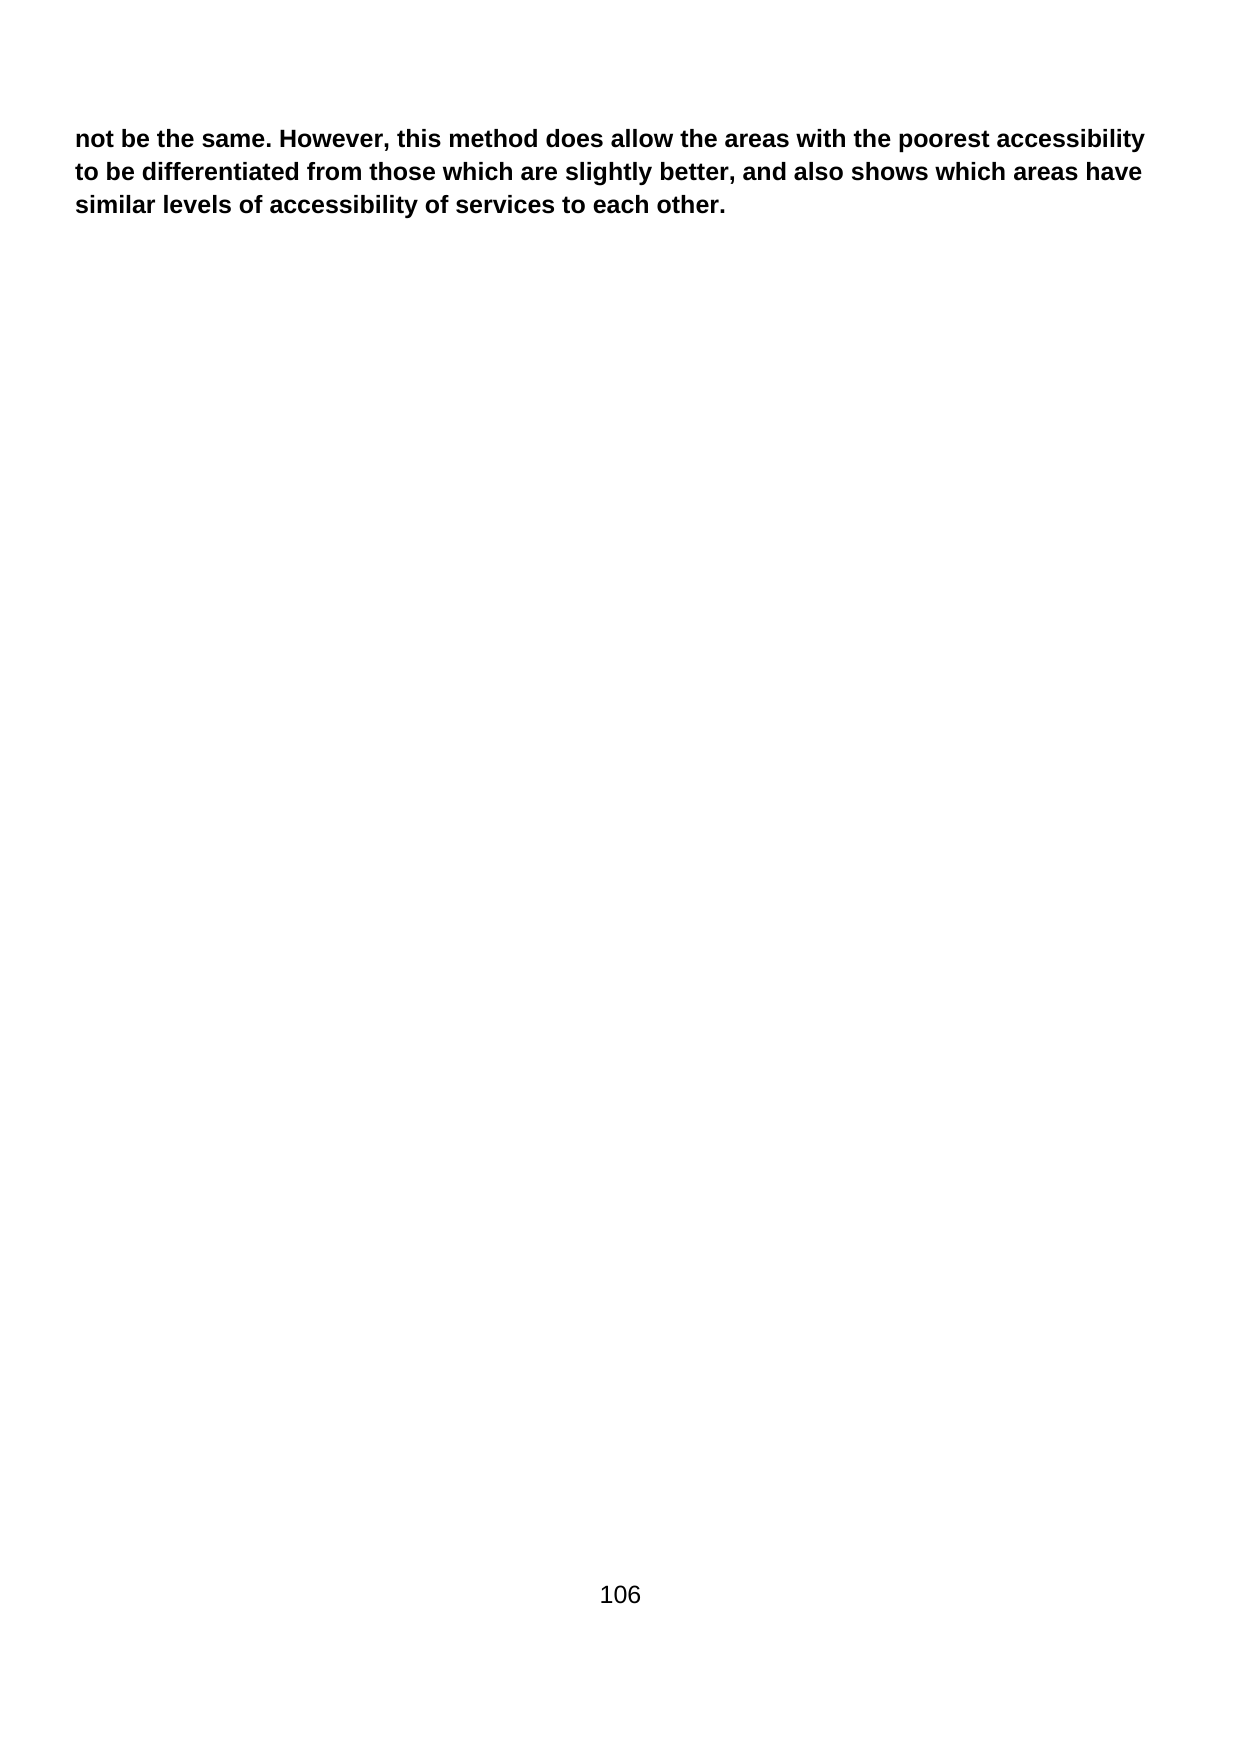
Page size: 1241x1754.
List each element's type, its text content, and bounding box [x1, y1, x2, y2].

text not be the same. However, this method does allow the areas with the poorest accessibility to be differentiated from those which are slightly better, and also shows which areas have similar levels of accessibility of services to each other. [75, 124, 1165, 219]
